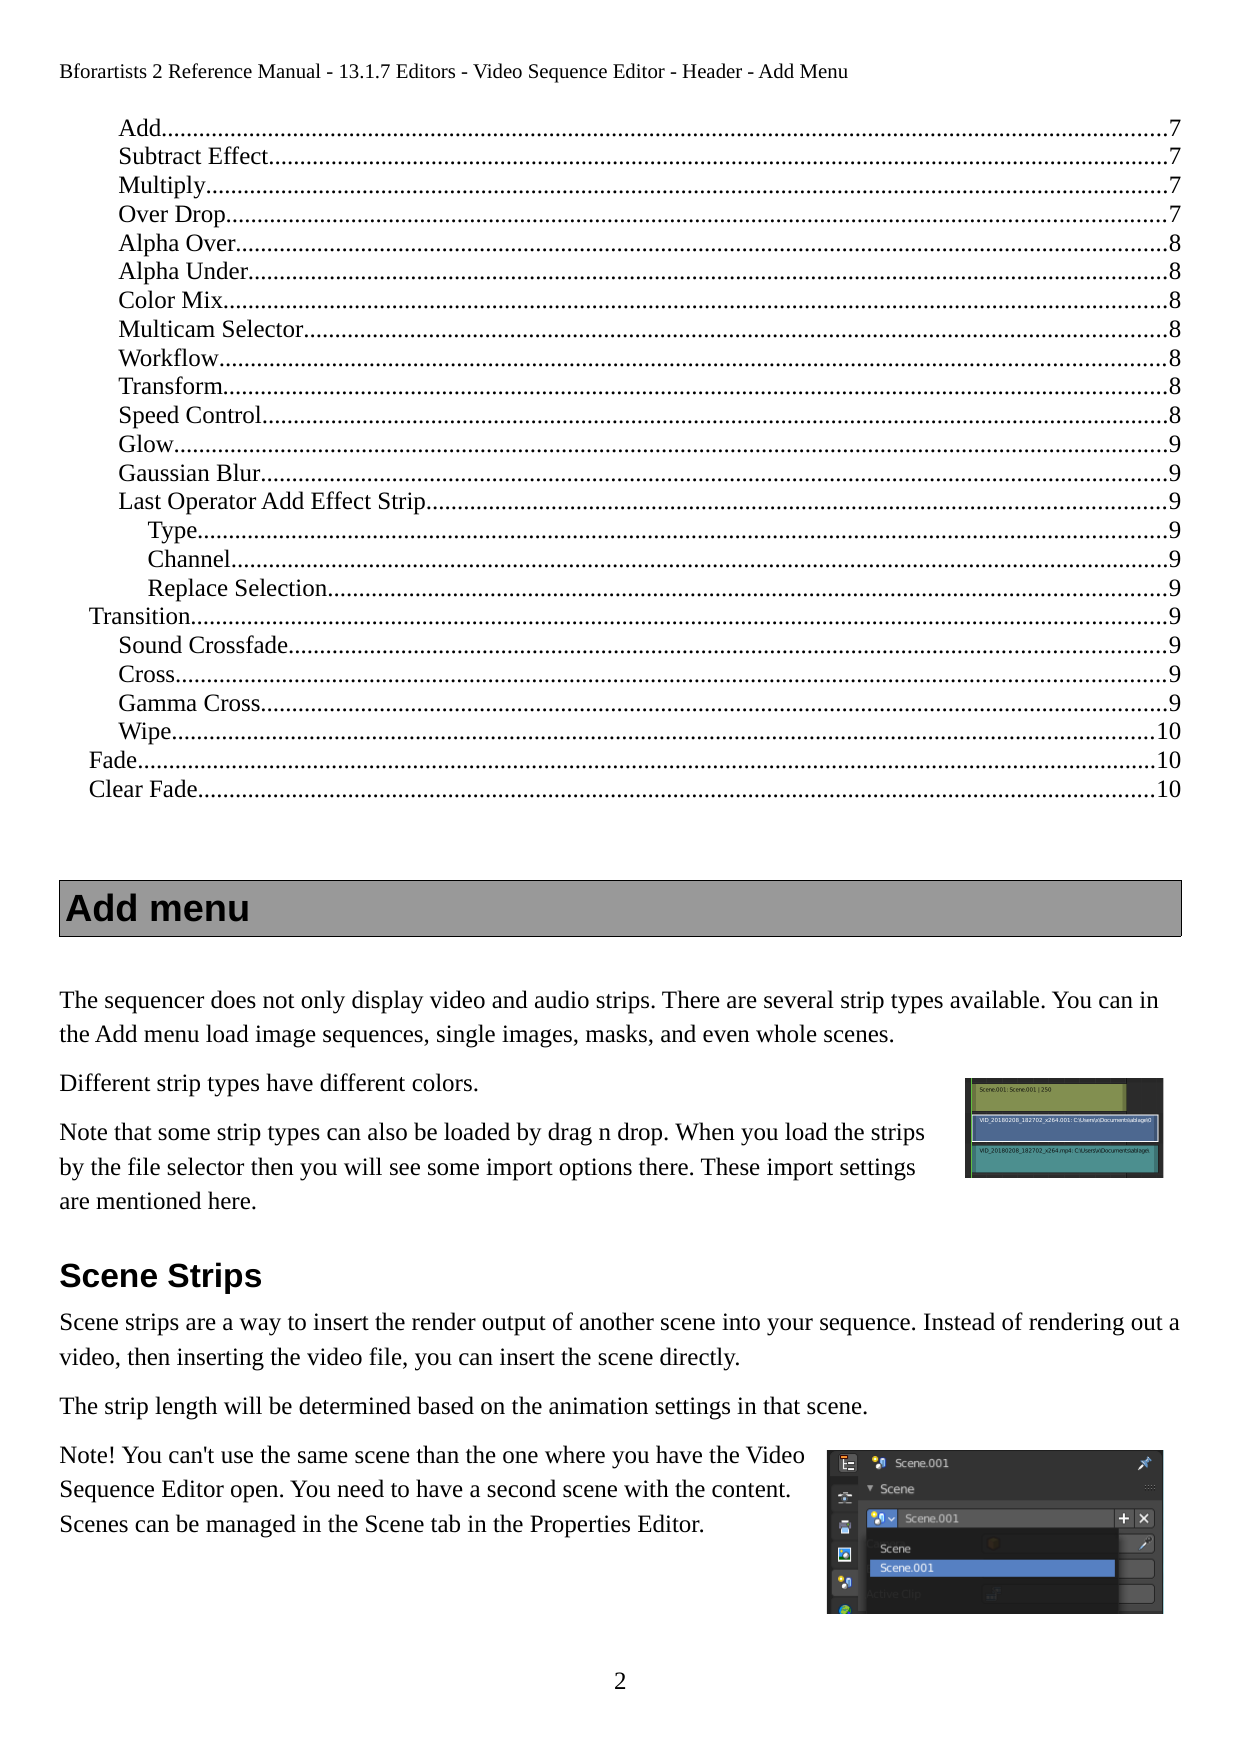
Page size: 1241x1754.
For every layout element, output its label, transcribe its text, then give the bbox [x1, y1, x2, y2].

text The strip length will be determined based on the animation settings in that scene. [59, 1391, 1181, 1420]
text Color Mix 8 [118, 285, 1181, 314]
text Sound Crossfade 9 [118, 630, 1181, 659]
text Multicam Selector 8 [118, 314, 1181, 343]
text Gaussian Blur 9 [118, 458, 1181, 486]
text Add 7 [118, 113, 1181, 141]
text Over Drop 7 [118, 199, 1181, 228]
text Alpha Under 8 [118, 256, 1181, 285]
text Multiply 7 [118, 170, 1181, 199]
text Transition 9 [88, 601, 1181, 630]
text Different strip types have different colors. [59, 1068, 1181, 1097]
text Workflow 8 [118, 343, 1181, 371]
text Subtract Effect 7 [118, 141, 1181, 170]
text Last Operator Add Effect Strip 9 [118, 486, 1181, 515]
text Transform 8 [118, 371, 1181, 400]
text Channel 9 [147, 544, 1181, 573]
text Note! You can't use the same scene than the one where you have the Video Sequence Editor open. You need to have a second scene with the content. Scenes can be managed in the Scene tab in the Properties Editor. [59, 1440, 1181, 1538]
text Fade 10 [88, 745, 1181, 774]
text Type 9 [147, 515, 1181, 544]
text Gamma Cross 9 [118, 688, 1181, 716]
text Note that some strip types can also be loaded by drag n drop. When you load the strips by the file selector then you will see some import options there. These import settings are mentioned here. [59, 1117, 1181, 1215]
picture [965, 1078, 1164, 1178]
text Glow 9 [118, 429, 1181, 458]
text The sequencer does not only display video and audio strips. There are several strip types available. You can in the Add menu load image sequences, single images, masks, and even whole scenes. [59, 985, 1181, 1048]
text Clear Fade 10 [88, 774, 1181, 803]
text Wipe 10 [118, 716, 1181, 745]
subtitle Scene Strips [59, 1256, 1181, 1295]
picture [826, 1450, 1164, 1614]
text Replace Selection 9 [147, 573, 1181, 601]
table_header Add menu [60, 881, 1181, 936]
text Speed Control 8 [118, 400, 1181, 429]
text Alpha Over 8 [118, 228, 1181, 256]
text Scene strips are a way to insert the render output of another scene into your sequence. Instead of rendering out a video, then inserting the video file, you can insert the scene directly. [59, 1307, 1181, 1371]
text Cross 9 [118, 659, 1181, 688]
